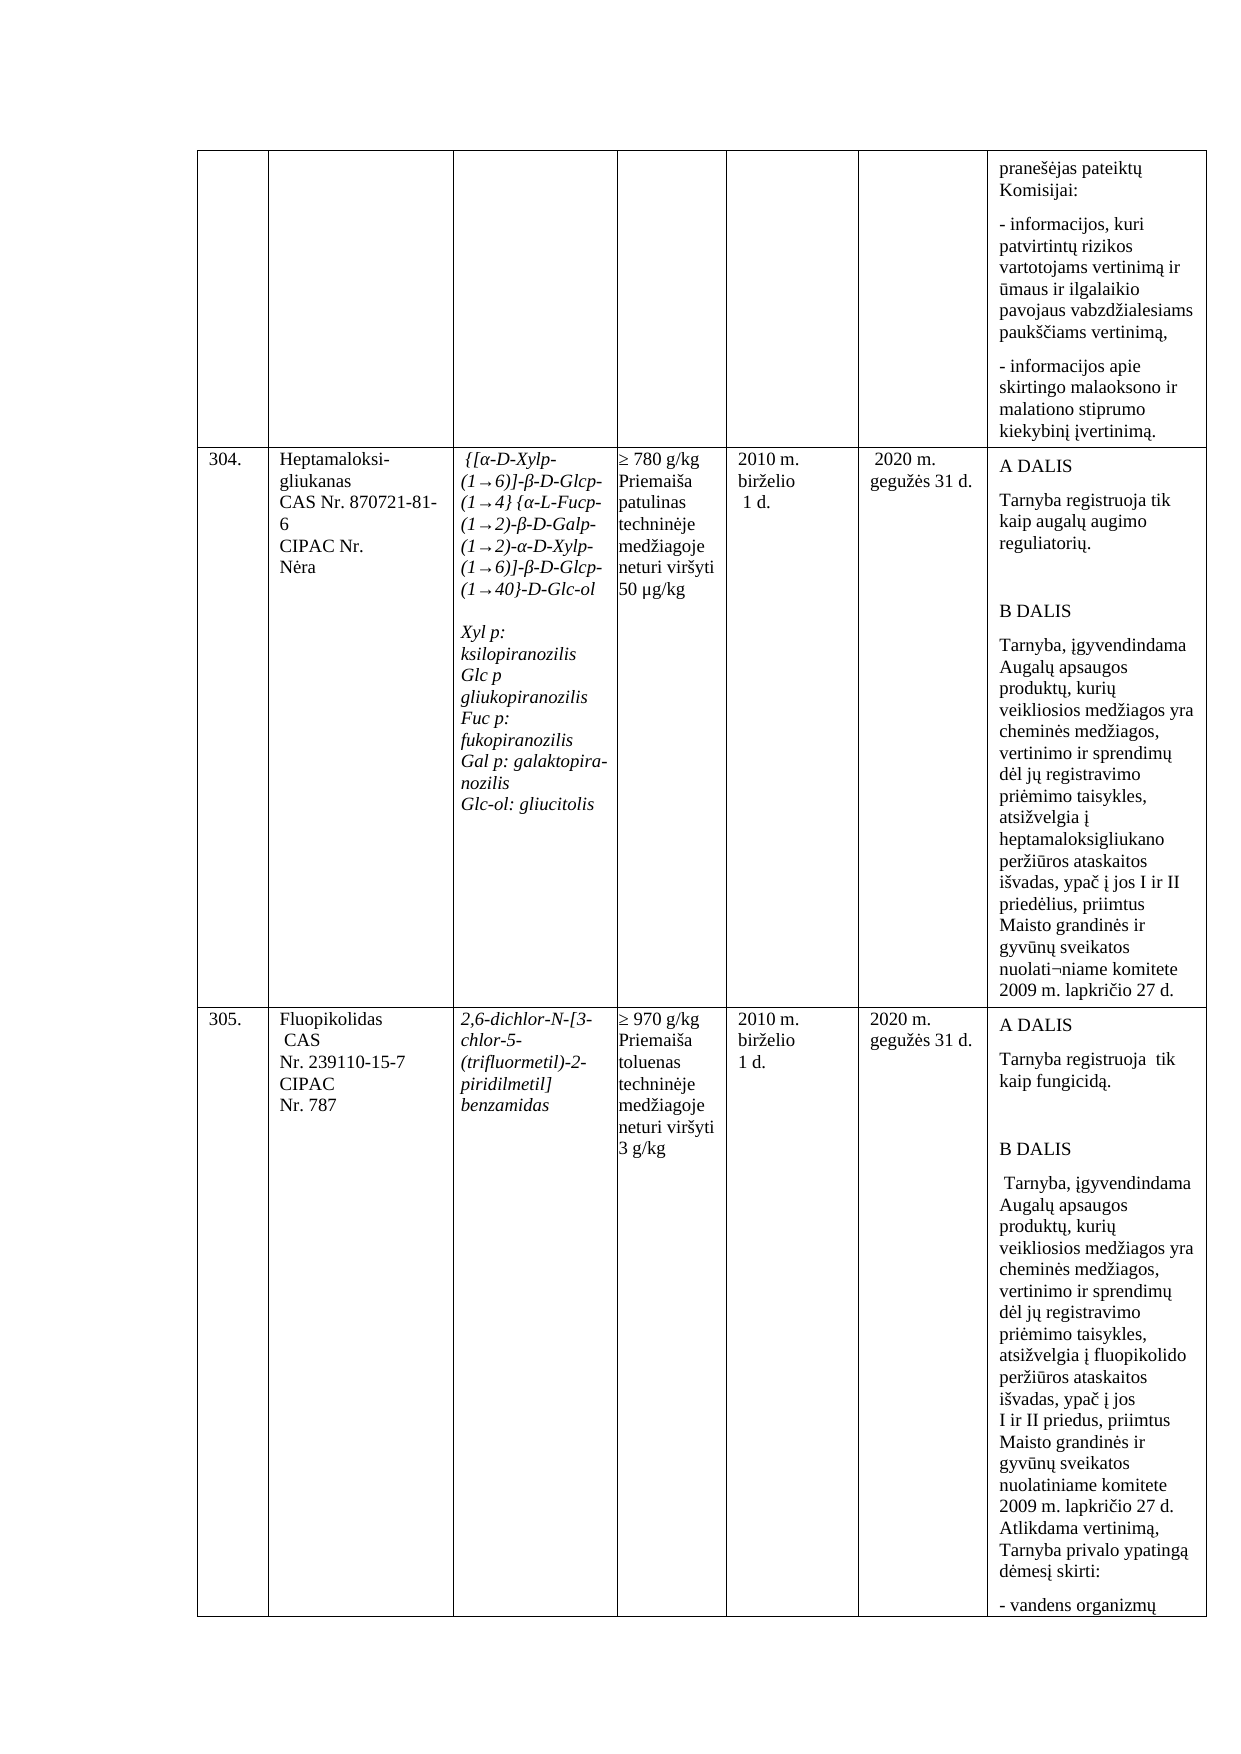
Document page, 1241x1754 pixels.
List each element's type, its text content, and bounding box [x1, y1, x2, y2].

table_cell [184, 1007, 188, 1616]
table_cell [184, 150, 188, 447]
table_cell 2020 m. gegužės 31 d. [859, 448, 987, 1007]
table_cell [859, 151, 987, 447]
table_cell [184, 447, 188, 1007]
table_cell [1217, 150, 1240, 447]
table_cell [1217, 1007, 1240, 1616]
table_cell [188, 150, 193, 447]
table_cell 2,6-dichlor-N-[3-chlor-5-(trifluormetil)-2- piridilmetil] benzamidas [454, 1008, 617, 1616]
table_cell 2010 m. birželio 1 d. [727, 1008, 858, 1616]
table_cell [727, 151, 858, 447]
table_cell [1207, 150, 1217, 447]
table_cell [1207, 447, 1217, 1007]
table_cell [188, 1007, 193, 1616]
table_cell [193, 150, 197, 447]
table_cell 2010 m. birželio 1 d. [727, 448, 858, 1007]
table_cell [198, 151, 268, 447]
table_cell 305. [198, 1008, 268, 1616]
table_cell 304. [198, 448, 268, 1007]
table_cell A DALIS Tarnyba registruoja tik kaip fungicidą. B DALIS Tarnyba, įgyvendindama Augalų apsaugos produktų, kurių veikliosios medžiagos yra cheminės medžiagos, vertinimo ir sprendimų dėl jų registravimo priėmimo taisykles, atsižvelgia į fluopikolido peržiūros ataskaitos išvadas, ypač į jos I ir II priedus, priimtus Maisto grandinės ir gyvūnų sveikatos nuolatiniame komitete 2009 m. lapkričio 27 d. Atlikdama vertinimą, Tarnyba privalo ypatingą dėmesį skirti: - vandens organizmų [988, 1008, 1206, 1616]
table_cell pranešėjas pateiktų Komisijai: - informacijos, kuri patvirtintų rizikos vartotojams vertinimą ir ūmaus ir ilgalaikio pavojaus vabzdžialesiams paukščiams vertinimą, - informacijos apie skirtingo malaoksono ir malationo stiprumo kiekybinį įvertinimą. [988, 151, 1206, 447]
table_cell Fluopikolidas CAS Nr. 239110-15-7 CIPAC Nr. 787 [269, 1008, 453, 1616]
table_cell Heptamaloksi-gliukanas CAS Nr. 870721-81-6 CIPAC Nr. Nėra [269, 448, 453, 1007]
table_cell [1207, 1007, 1217, 1616]
table_cell 2020 m. gegužės 31 d. [859, 1008, 987, 1616]
table_cell [618, 151, 726, 447]
table_cell [269, 151, 453, 447]
table_cell A DALIS Tarnyba registruoja tik kaip augalų augimo reguliatorių. B DALIS Tarnyba, įgyvendindama Augalų apsaugos produktų, kurių veikliosios medžiagos yra cheminės medžiagos, vertinimo ir sprendimų dėl jų registravimo priėmimo taisykles, atsižvelgia į heptamaloksigliukano peržiūros ataskaitos išvadas, ypač į jos I ir II priedėlius, priimtus Maisto grandinės ir gyvūnų sveikatos nuolati¬niame komitete 2009 m. lapkričio 27 d. [988, 448, 1206, 1007]
table_cell [454, 151, 617, 447]
table_cell ≥ 970 g/kg Priemaiša toluenas techninėje medžiagoje neturi viršyti 3 g/kg [618, 1008, 726, 1616]
table_cell [1217, 447, 1240, 1007]
table_cell [193, 447, 197, 1007]
table_cell ≥ 780 g/kg Priemaiša patulinas techninėje medžiagoje neturi viršyti 50 μg/kg [618, 448, 726, 1007]
table_cell [188, 447, 193, 1007]
table_cell [193, 1007, 197, 1616]
table_cell {[α-D-Xylp-(1→6)]-β-D-Glcp-(1→4} {α-L-Fucp-(1→2)-β-D-Galp-(1→2)-α-D-Xylp-(1→6)]-β-D-Glcp-(1→40}-D-Glc-ol Xyl p: ksilopiranozilis Glc p gliukopiranozilis Fuc p: fukopiranozilis Gal p: galaktopira-nozilis Glc-ol: gliucitolis [454, 448, 617, 1007]
